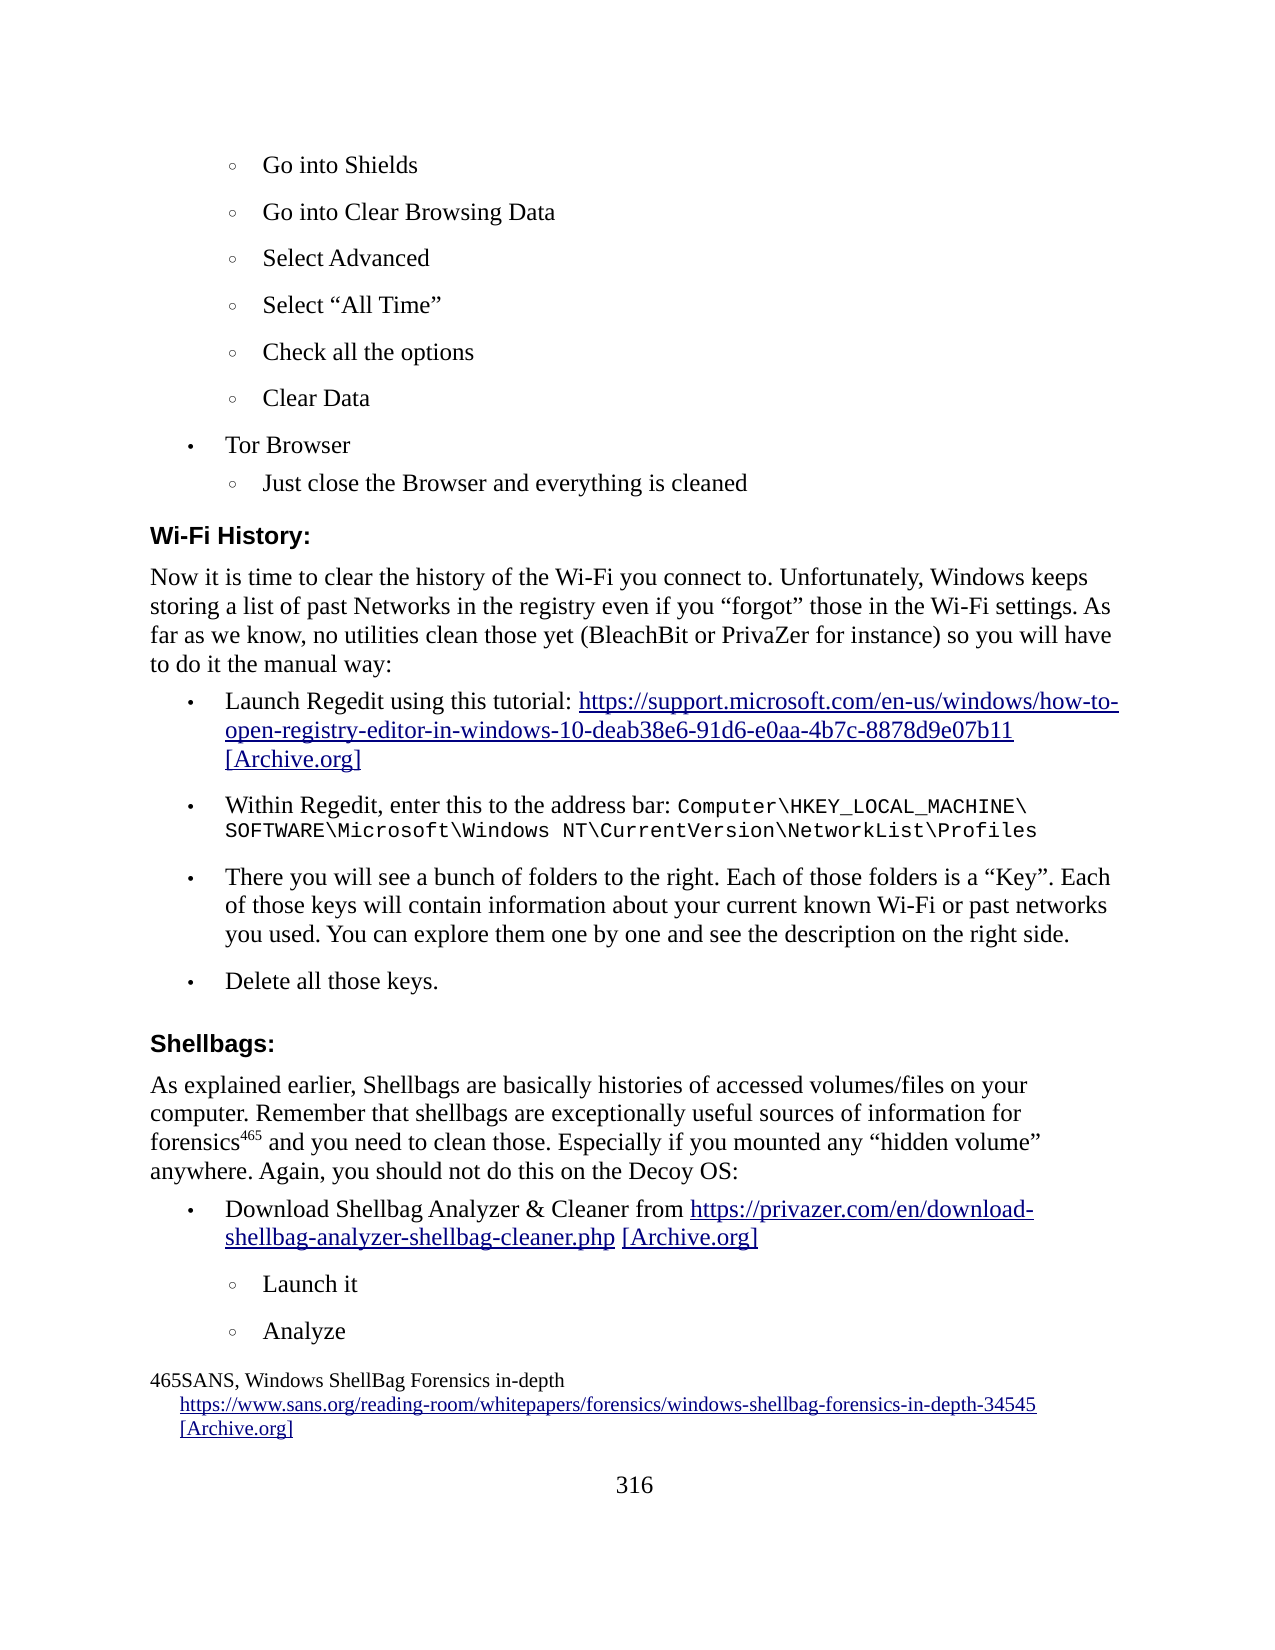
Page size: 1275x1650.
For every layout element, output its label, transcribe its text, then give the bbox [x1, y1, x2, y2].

list Check all the options [225, 337, 1125, 365]
list Clear Data [225, 383, 1125, 412]
list Download Shellbag Analyzer & Cleaner from https://privazer.com/en/download-shellbag-analyzer-shellbag-cleaner.php [Archive.org] [187, 1194, 1125, 1251]
list Launch Regedit using this tutorial: https://support.microsoft.com/en-us/windows/how-to-open-registry-editor-in-windows-10-deab38e6-91d6-e0aa-4b7c-8878d9e07b11 [Archive.org] [187, 686, 1125, 773]
list Select Advanced [225, 243, 1125, 272]
list Tor Browser [187, 430, 1125, 459]
subtitle Shellbags: [150, 1029, 1125, 1057]
list There you will see a bunch of folders to the right. Each of those folders is a “Key”. Each of those keys will contain information about your current known Wi-Fi or past networks you used. You can explore them one by one and see the description on the right side. [187, 862, 1125, 948]
list Within Regedit, enter this to the address bar: Computer\HKEY_LOCAL_MACHINE\SOFTWARE\Microsoft\Windows NT\CurrentVersion\NetworkList\Profiles [187, 791, 1125, 844]
list Go into Shields [225, 150, 1125, 179]
list Go into Clear Browsing Data [225, 197, 1125, 225]
list Select “All Time” [225, 290, 1125, 319]
list Launch it [225, 1269, 1125, 1298]
list Analyze [225, 1316, 1125, 1344]
text As explained earlier, Shellbags are basically histories of accessed volumes/files on your computer. Remember that shellbags are exceptionally useful sources of information for forensics and you need to clean those. Especially if you mounted any “hidden volume” anywhere. Again, you should not do this on the Decoy OS: [150, 1070, 1125, 1185]
text SANS, Windows ShellBag Forensics in-depth https://www.sans.org/reading-room/whitepapers/forensics/windows-shellbag-forensics-in-depth-34545 [Archive.org] [150, 1368, 1125, 1440]
subtitle Wi-Fi History: [150, 521, 1125, 550]
list Just close the Browser and everything is cleaned [225, 468, 1125, 496]
text Now it is time to clear the history of the Wi-Fi you connect to. Unfortunately, Windows keeps storing a list of past Networks in the registry even if you “forgot” those in the Wi-Fi settings. As far as we know, no utilities clean those yet (BleachBit or PrivaZer for instance) so you will have to do it the manual way: [150, 562, 1125, 677]
list Delete all those keys. [187, 966, 1125, 995]
